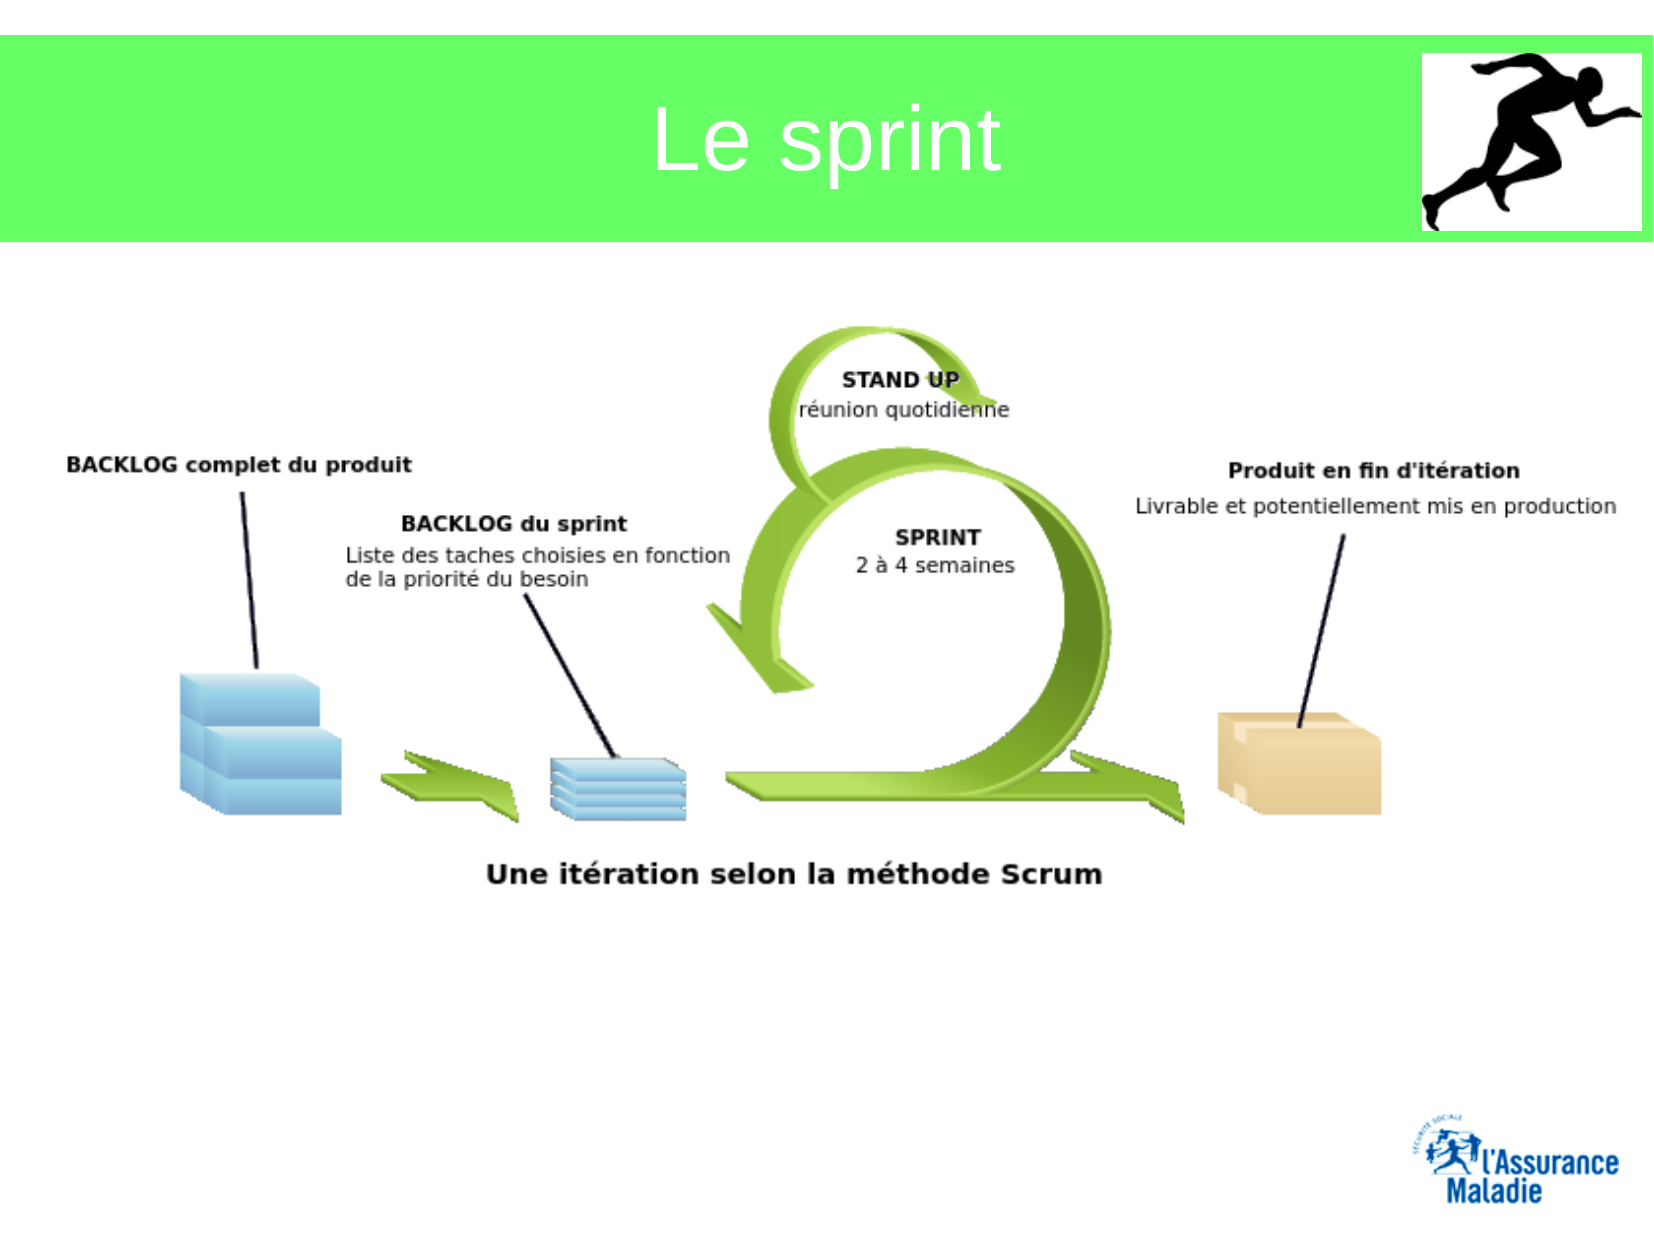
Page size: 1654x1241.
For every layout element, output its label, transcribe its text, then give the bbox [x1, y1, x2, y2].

picture [23, 317, 1634, 910]
picture [1422, 53, 1642, 231]
title Le sprint [0, 35, 1654, 243]
picture [1391, 1110, 1619, 1205]
